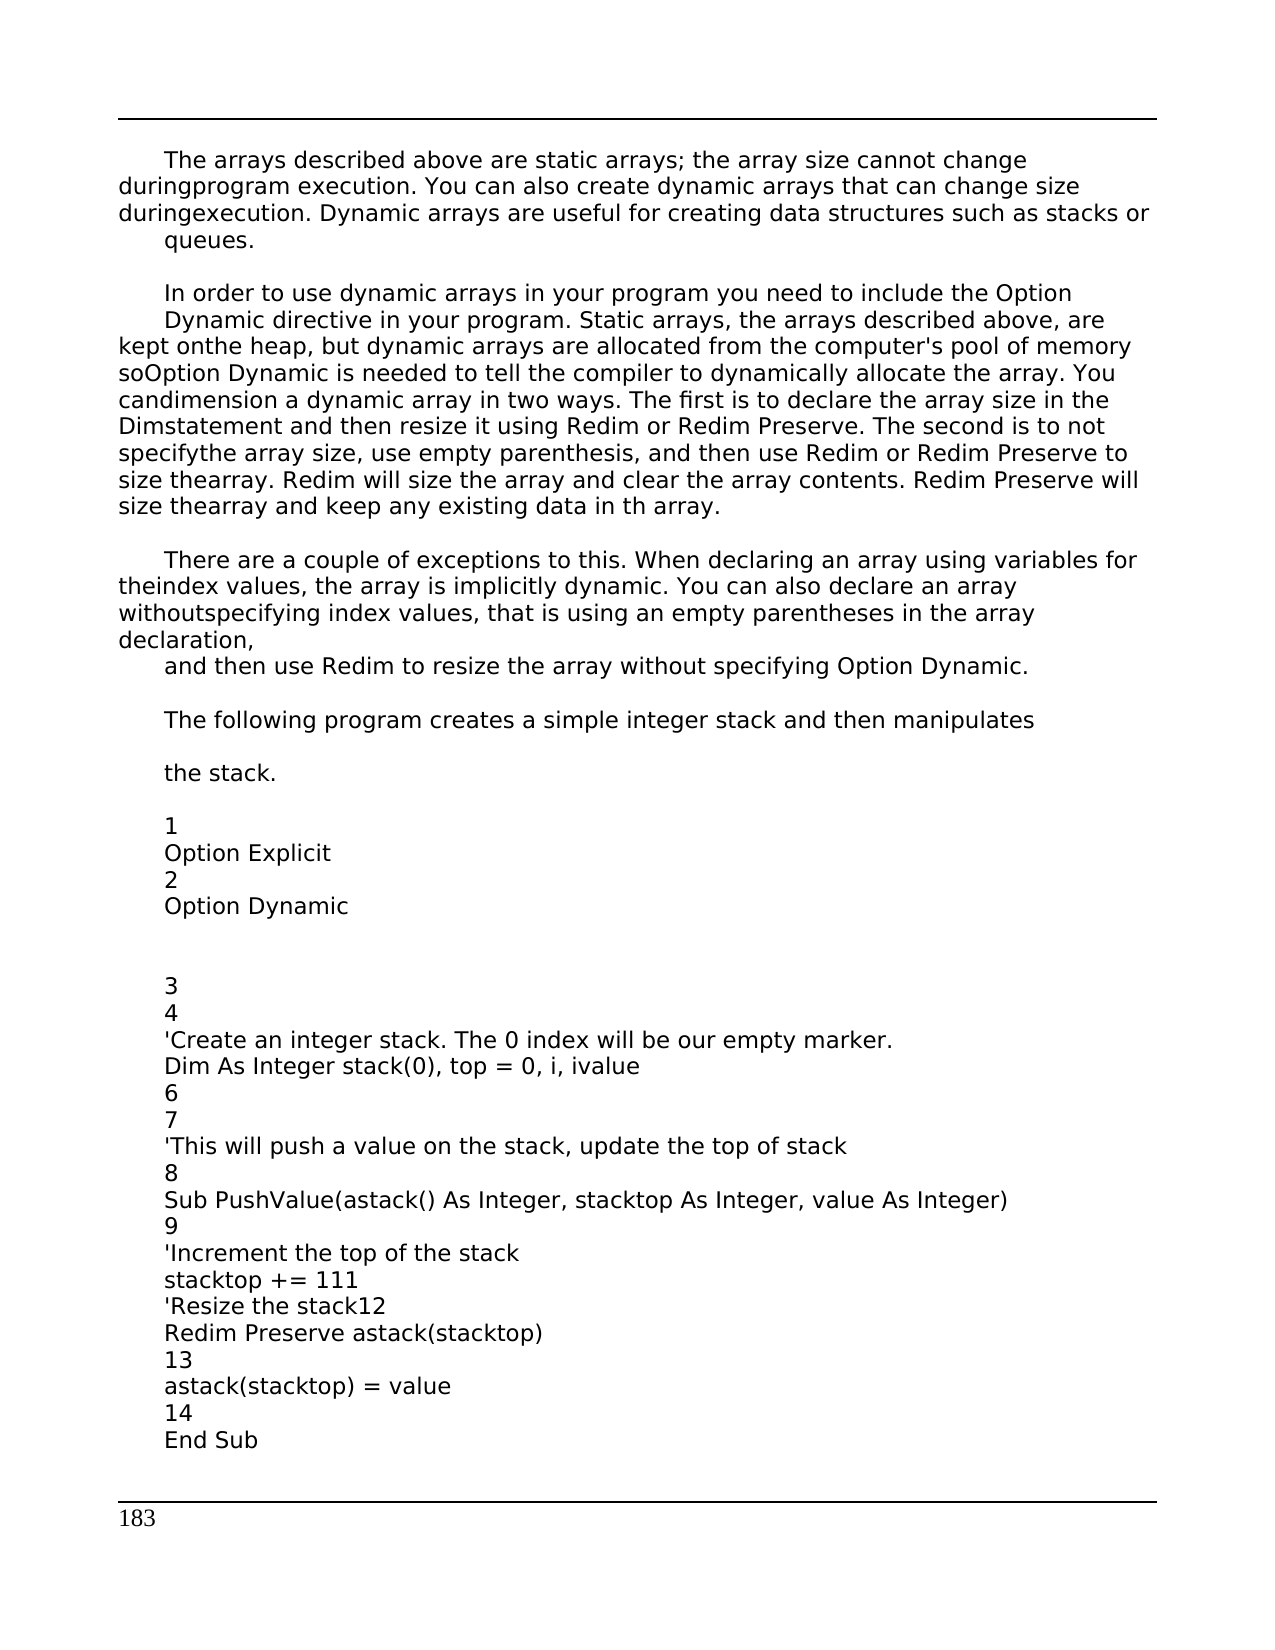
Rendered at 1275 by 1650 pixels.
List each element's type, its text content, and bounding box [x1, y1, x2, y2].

text End Sub [118, 1427, 1157, 1453]
text The following program creates a simple integer stack and then manipulates [118, 707, 1157, 733]
text 'Increment the top of the stack [118, 1240, 1157, 1267]
text 7 [118, 1107, 1157, 1133]
text There are a couple of exceptions to this. When declaring an array using variables for theindex values, the array is implicitly dynamic. You can also declare an array withoutspecifying index values, that is using an empty parentheses in the array declaration, [118, 547, 1157, 653]
text queues. [118, 227, 1157, 253]
text 'Resize the stack12 [118, 1293, 1157, 1320]
text 9 [118, 1213, 1157, 1240]
text 6 [118, 1080, 1157, 1107]
text and then use Redim to resize the array without specifying Option Dynamic. [118, 653, 1157, 680]
text 'Create an integer stack. The 0 index will be our empty marker. [118, 1027, 1157, 1053]
text astack(stacktop) = value [118, 1373, 1157, 1400]
text 4 [118, 1000, 1157, 1027]
text Option Dynamic [118, 893, 1157, 920]
text 13 [118, 1347, 1157, 1373]
text In order to use dynamic arrays in your program you need to include the Option [118, 280, 1157, 307]
text 3 [118, 973, 1157, 1000]
text stacktop += 111 [118, 1267, 1157, 1293]
text Option Explicit [118, 840, 1157, 867]
text Sub PushValue(astack() As Integer, stacktop As Integer, value As Integer) [118, 1187, 1157, 1213]
text 1 [118, 813, 1157, 840]
text 8 [118, 1160, 1157, 1187]
text 'This will push a value on the stack, update the top of stack [118, 1133, 1157, 1160]
text 14 [118, 1400, 1157, 1427]
text Redim Preserve astack(stacktop) [118, 1320, 1157, 1347]
text Dim As Integer stack(0), top = 0, i, ivalue [118, 1053, 1157, 1080]
text the stack. [118, 760, 1157, 787]
text Dynamic directive in your program. Static arrays, the arrays described above, are kept onthe heap, but dynamic arrays are allocated from the computer's pool of memory soOption Dynamic is needed to tell the compiler to dynamically allocate the array. You candimension a dynamic array in two ways. The first is to declare the array size in the Dimstatement and then resize it using Redim or Redim Preserve. The second is to not specifythe array size, use empty parenthesis, and then use Redim or Redim Preserve to size thearray. Redim will size the array and clear the array contents. Redim Preserve will size thearray and keep any existing data in th array. [118, 307, 1157, 520]
text 2 [118, 867, 1157, 893]
text The arrays described above are static arrays; the array size cannot change duringprogram execution. You can also create dynamic arrays that can change size duringexecution. Dynamic arrays are useful for creating data structures such as stacks or [118, 147, 1157, 227]
